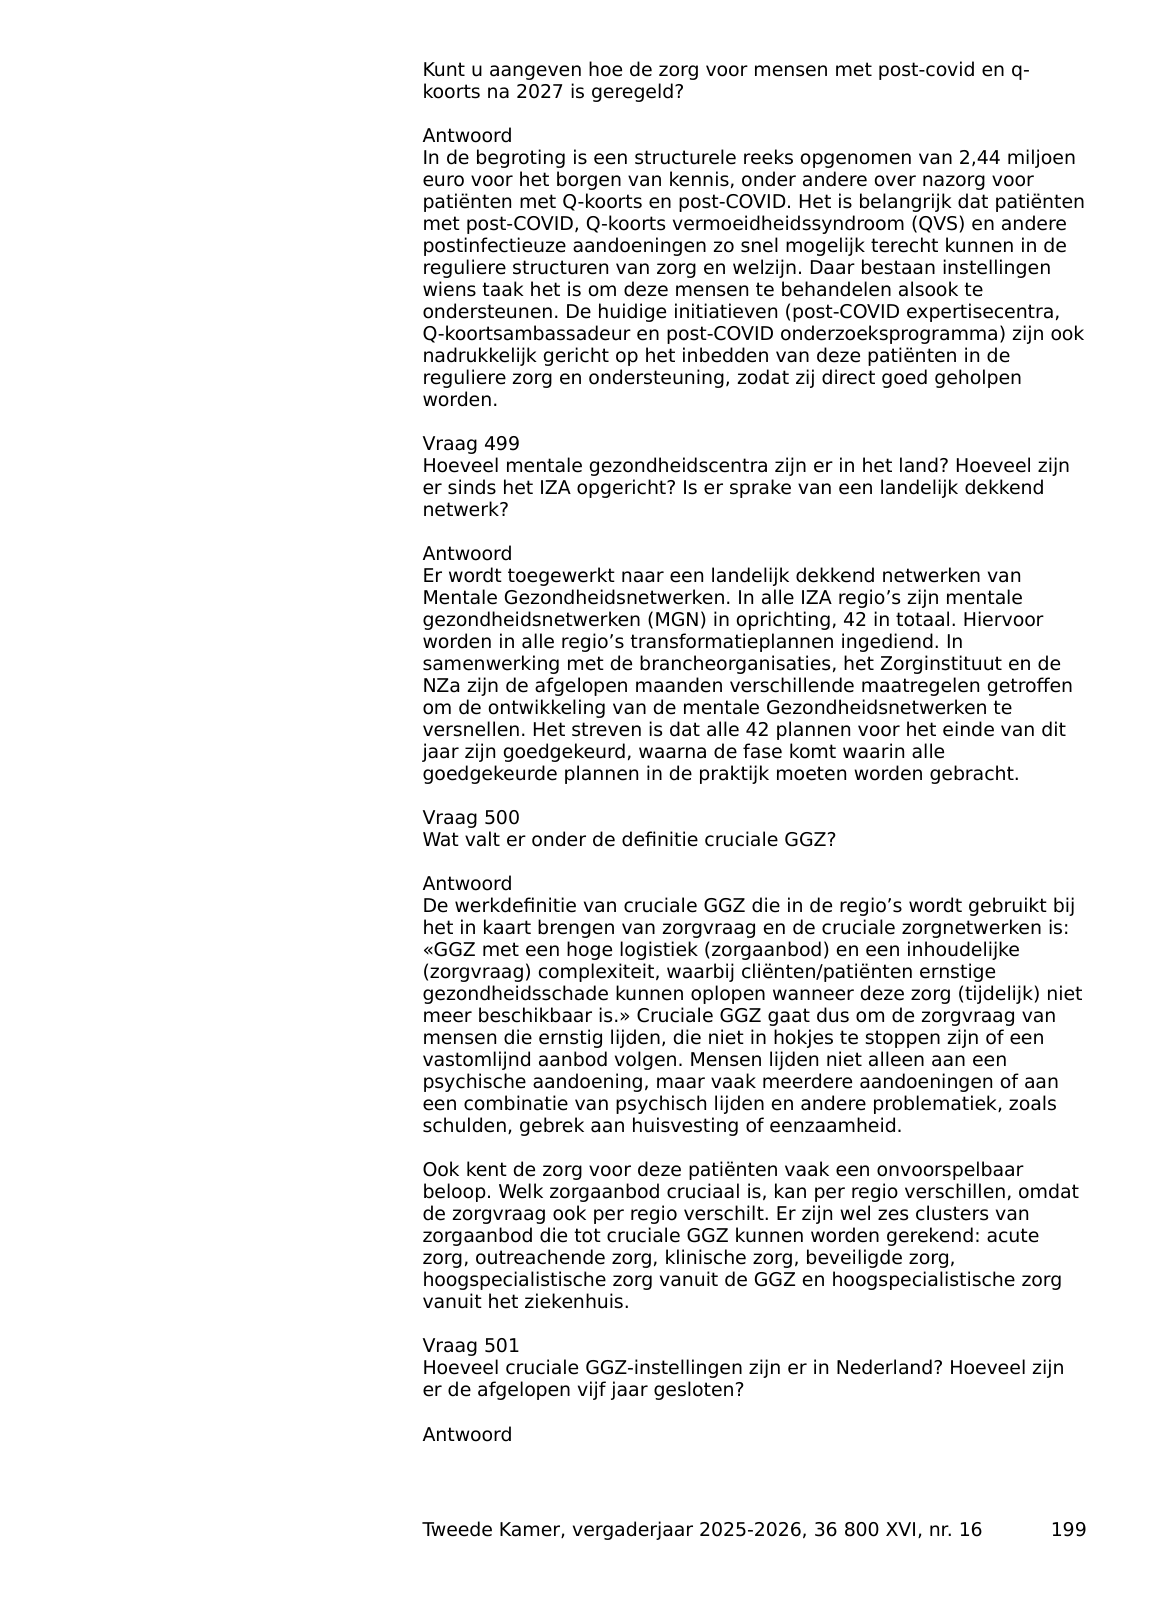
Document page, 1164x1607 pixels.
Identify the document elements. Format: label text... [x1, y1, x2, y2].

text Antwoord [422, 125, 1087, 147]
text Ook kent de zorg voor deze patiënten vaak een onvoorspelbaar beloop. Welk zorgaanbod cruciaal is, kan per regio verschillen, omdat de zorgvraag ook per regio verschilt. Er zijn wel zes clusters van zorgaanbod die tot cruciale GGZ kunnen worden gerekend: acute zorg, outreachende zorg, klinische zorg, beveiligde zorg, hoogspecialistische zorg vanuit de GGZ en hoogspecialistische zorg vanuit het ziekenhuis. [422, 1159, 1087, 1313]
text Antwoord [422, 1423, 1087, 1445]
text Vraag 500 [422, 807, 1087, 829]
text Wat valt er onder de definitie cruciale GGZ? [422, 829, 1087, 851]
text In de begroting is een structurele reeks opgenomen van 2,44 miljoen euro voor het borgen van kennis, onder andere over nazorg voor patiënten met Q-koorts en post-COVID. Het is belangrijk dat patiënten met post-COVID, Q-koorts vermoeidheidssyndroom (QVS) en andere postinfectieuze aandoeningen zo snel mogelijk terecht kunnen in de reguliere structuren van zorg en welzijn. Daar bestaan instellingen wiens taak het is om deze mensen te behandelen alsook te ondersteunen. De huidige initiatieven (post-COVID expertisecentra, Q-koortsambassadeur en post-COVID onderzoeksprogramma) zijn ook nadrukkelijk gericht op het inbedden van deze patiënten in de reguliere zorg en ondersteuning, zodat zij direct goed geholpen worden. [422, 147, 1087, 411]
text Hoeveel cruciale GGZ-instellingen zijn er in Nederland? Hoeveel zijn er de afgelopen vijf jaar gesloten? [422, 1357, 1087, 1401]
text Antwoord [422, 873, 1087, 895]
text Antwoord [422, 543, 1087, 565]
text Kunt u aangeven hoe de zorg voor mensen met post-covid en q-koorts na 2027 is geregeld? [422, 59, 1087, 103]
text Hoeveel mentale gezondheidscentra zijn er in het land? Hoeveel zijn er sinds het IZA opgericht? Is er sprake van een landelijk dekkend netwerk? [422, 455, 1087, 521]
text De werkdefinitie van cruciale GGZ die in de regio’s wordt gebruikt bij het in kaart brengen van zorgvraag en de cruciale zorgnetwerken is: «GGZ met een hoge logistiek (zorgaanbod) en een inhoudelijke (zorgvraag) complexiteit, waarbij cliënten/patiënten ernstige gezondheidsschade kunnen oplopen wanneer deze zorg (tijdelijk) niet meer beschikbaar is.» Cruciale GGZ gaat dus om de zorgvraag van mensen die ernstig lijden, die niet in hokjes te stoppen zijn of een vastomlijnd aanbod volgen. Mensen lijden niet alleen aan een psychische aandoening, maar vaak meerdere aandoeningen of aan een combinatie van psychisch lijden en andere problematiek, zoals schulden, gebrek aan huisvesting of eenzaamheid. [422, 895, 1087, 1137]
text Vraag 501 [422, 1335, 1087, 1357]
text Er wordt toegewerkt naar een landelijk dekkend netwerken van Mentale Gezondheidsnetwerken. In alle IZA regio’s zijn mentale gezondheidsnetwerken (MGN) in oprichting, 42 in totaal. Hiervoor worden in alle regio’s transformatieplannen ingediend. In samenwerking met de brancheorganisaties, het Zorginstituut en de NZa zijn de afgelopen maanden verschillende maatregelen getroffen om de ontwikkeling van de mentale Gezondheidsnetwerken te versnellen. Het streven is dat alle 42 plannen voor het einde van dit jaar zijn goedgekeurd, waarna de fase komt waarin alle goedgekeurde plannen in de praktijk moeten worden gebracht. [422, 565, 1087, 785]
text Vraag 499 [422, 433, 1087, 455]
